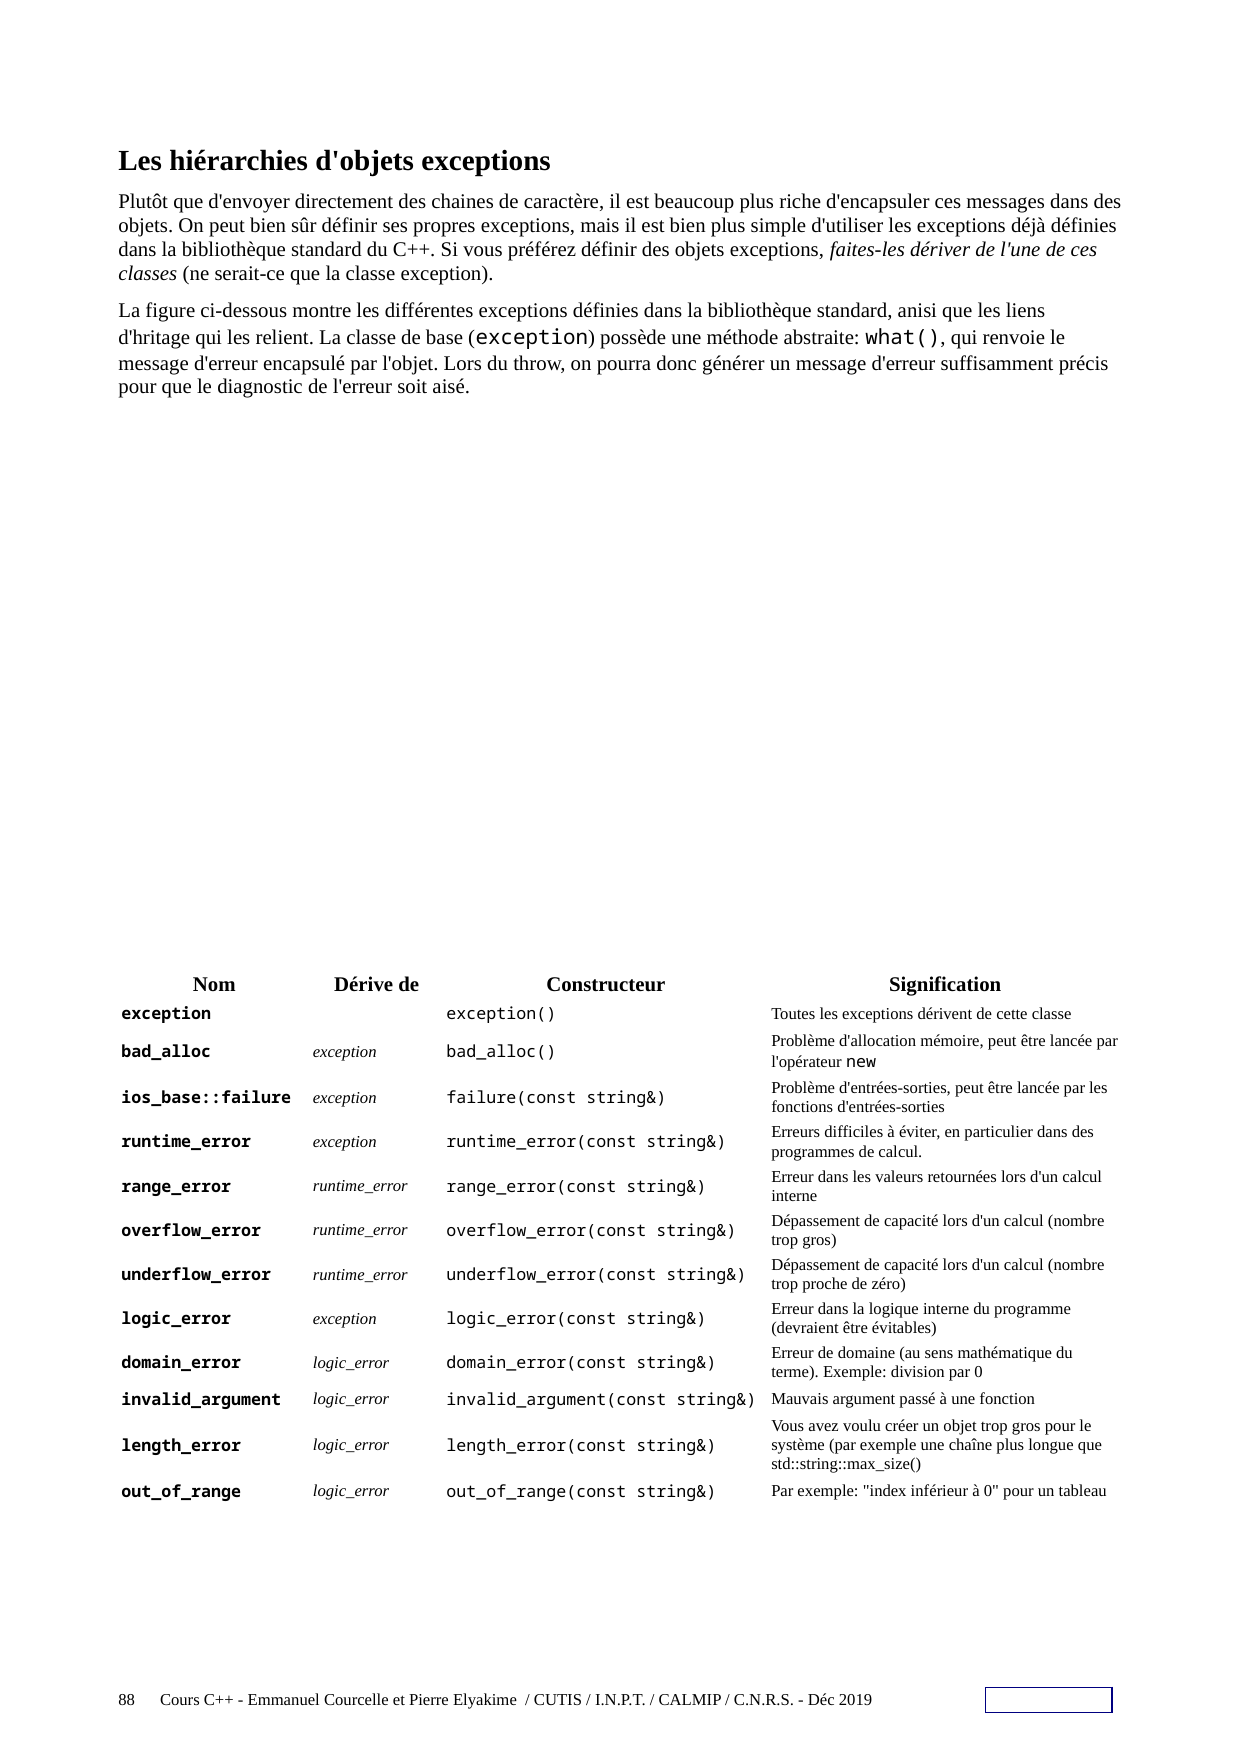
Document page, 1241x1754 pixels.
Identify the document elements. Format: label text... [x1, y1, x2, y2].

table_cell domain_error [118, 1340, 310, 1384]
table_cell Mauvais argument passé à une fonction [768, 1384, 1122, 1413]
table_cell logic_error [310, 1384, 443, 1413]
table_cell exception [310, 1075, 443, 1119]
table_cell length_error [118, 1413, 310, 1476]
table_cell out_of_range [118, 1476, 310, 1505]
table_cell Dépassement de capacité lors d'un calcul (nombre trop proche de zéro) [768, 1252, 1122, 1296]
table_header Nom [118, 969, 310, 999]
table_cell runtime_error [310, 1252, 443, 1296]
table_cell Dépassement de capacité lors d'un calcul (nombre trop gros) [768, 1208, 1122, 1252]
subtitle Les hiérarchies d'objets exceptions [118, 143, 1122, 177]
table_cell out_of_range(const string&) [443, 1476, 768, 1505]
table_cell Erreur dans les valeurs retournées lors d'un calcul interne [768, 1164, 1122, 1208]
table_cell logic_error(const string&) [443, 1296, 768, 1340]
table_cell runtime_error [310, 1208, 443, 1252]
table_cell runtime_error [118, 1119, 310, 1163]
table_cell Vous avez voulu créer un objet trop gros pour le système (par exemple une chaîne plus longue que std::string::max_size() [768, 1413, 1122, 1476]
table_cell logic_error [118, 1296, 310, 1340]
table_cell Erreurs difficiles à éviter, en particulier dans des programmes de calcul. [768, 1119, 1122, 1163]
table_cell exception [310, 1296, 443, 1340]
table_header Signification [768, 969, 1122, 999]
table_cell invalid_argument(const string&) [443, 1384, 768, 1413]
table_cell underflow_error [118, 1252, 310, 1296]
table_header Constructeur [443, 969, 768, 999]
table_cell runtime_error [310, 1164, 443, 1208]
table_cell Erreur dans la logique interne du programme (devraient être évitables) [768, 1296, 1122, 1340]
table_cell exception() [443, 999, 768, 1027]
table_cell Toutes les exceptions dérivent de cette classe [768, 999, 1122, 1027]
table_cell logic_error [310, 1340, 443, 1384]
table_cell underflow_error(const string&) [443, 1252, 768, 1296]
table_cell range_error(const string&) [443, 1164, 768, 1208]
text Plutôt que d'envoyer directement des chaines de caractère, il est beaucoup plus riche d'encapsuler ces messages dans des objets. On peut bien sûr définir ses propres exceptions, mais il est bien plus simple d'utiliser les exceptions déjà définies dans la bibliothèque standard du C++. Si vous préférez définir des objets exceptions, faites-les dériver de l'une de ces classes (ne serait-ce que la classe exception). [118, 189, 1122, 285]
table_cell Problème d'allocation mémoire, peut être lancée par l'opérateur new [768, 1028, 1122, 1075]
table_cell exception [310, 1119, 443, 1163]
table_cell bad_alloc() [443, 1028, 768, 1075]
table_cell [310, 999, 443, 1027]
table_cell range_error [118, 1164, 310, 1208]
table_cell logic_error [310, 1476, 443, 1505]
table_cell logic_error [310, 1413, 443, 1476]
table_cell domain_error(const string&) [443, 1340, 768, 1384]
table_cell runtime_error(const string&) [443, 1119, 768, 1163]
table_cell ios_base::failure [118, 1075, 310, 1119]
table_cell bad_alloc [118, 1028, 310, 1075]
text La figure ci-dessous montre les différentes exceptions définies dans la bibliothèque standard, anisi que les liens d'hritage qui les relient. La classe de base (exception) possède une méthode abstraite: what(), qui renvoie le message d'erreur encapsulé par l'objet. Lors du throw, on pourra donc générer un message d'erreur suffisamment précis pour que le diagnostic de l'erreur soit aisé. [118, 298, 1122, 398]
table_cell Problème d'entrées-sorties, peut être lancée par les fonctions d'entrées-sorties [768, 1075, 1122, 1119]
table_cell length_error(const string&) [443, 1413, 768, 1476]
table_cell invalid_argument [118, 1384, 310, 1413]
table_header Dérive de [310, 969, 443, 999]
table_cell Erreur de domaine (au sens mathématique du terme). Exemple: division par 0 [768, 1340, 1122, 1384]
table_cell failure(const string&) [443, 1075, 768, 1119]
table_cell exception [118, 999, 310, 1027]
table_cell exception [310, 1028, 443, 1075]
table_cell overflow_error(const string&) [443, 1208, 768, 1252]
table_cell overflow_error [118, 1208, 310, 1252]
table_cell Par exemple: "index inférieur à 0" pour un tableau [768, 1476, 1122, 1505]
